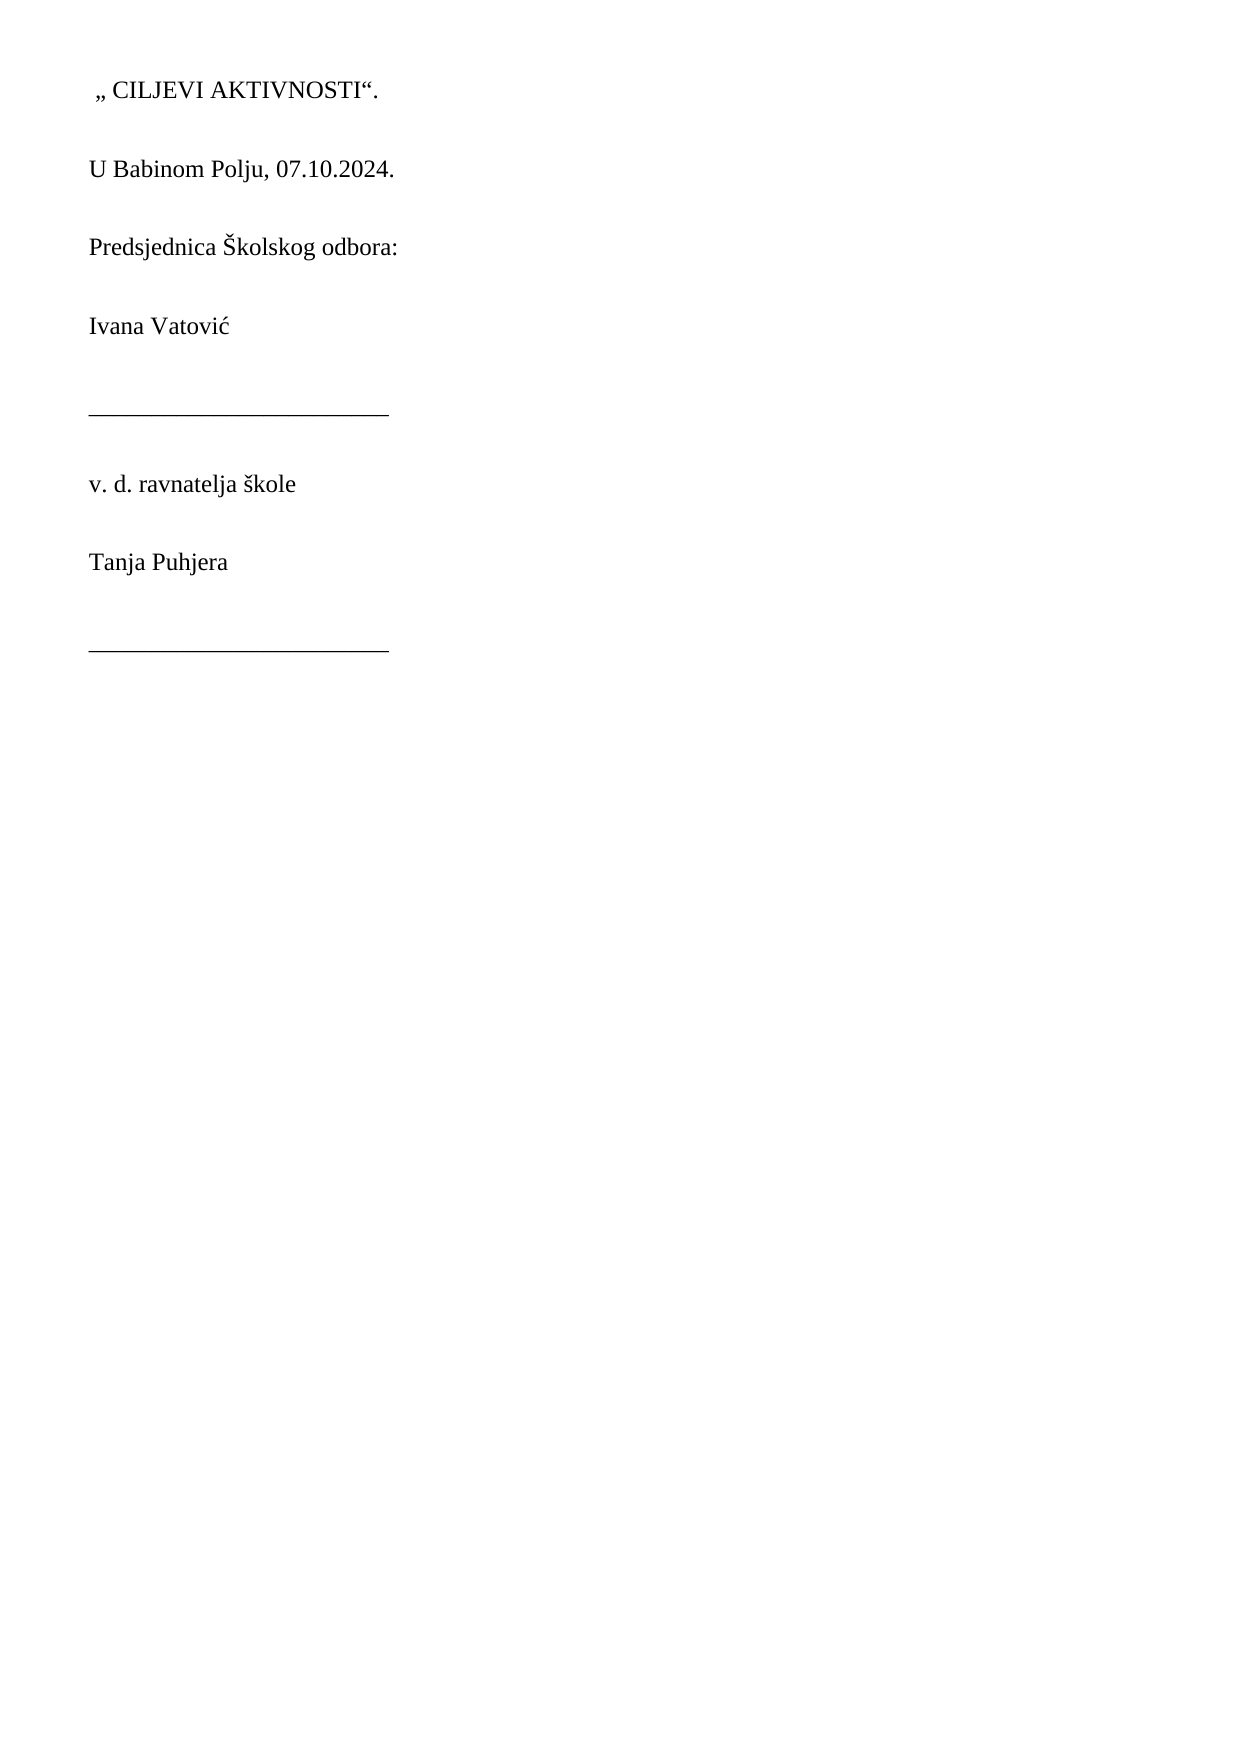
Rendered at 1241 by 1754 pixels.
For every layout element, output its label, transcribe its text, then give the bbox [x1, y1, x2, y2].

text U Babinom Polju, 07.10.2024. [88, 154, 1090, 182]
text ________________________ [88, 390, 1090, 419]
text ________________________ [88, 626, 1090, 655]
text Tanja Puhjera [88, 547, 1090, 576]
text „ CILJEVI AKTIVNOSTI“. [88, 75, 1090, 104]
text Ivana Vatović [88, 311, 1090, 340]
text Predsjednica Školskog odbora: [88, 232, 1090, 261]
text v. d. ravnatelja škole [88, 469, 1090, 497]
